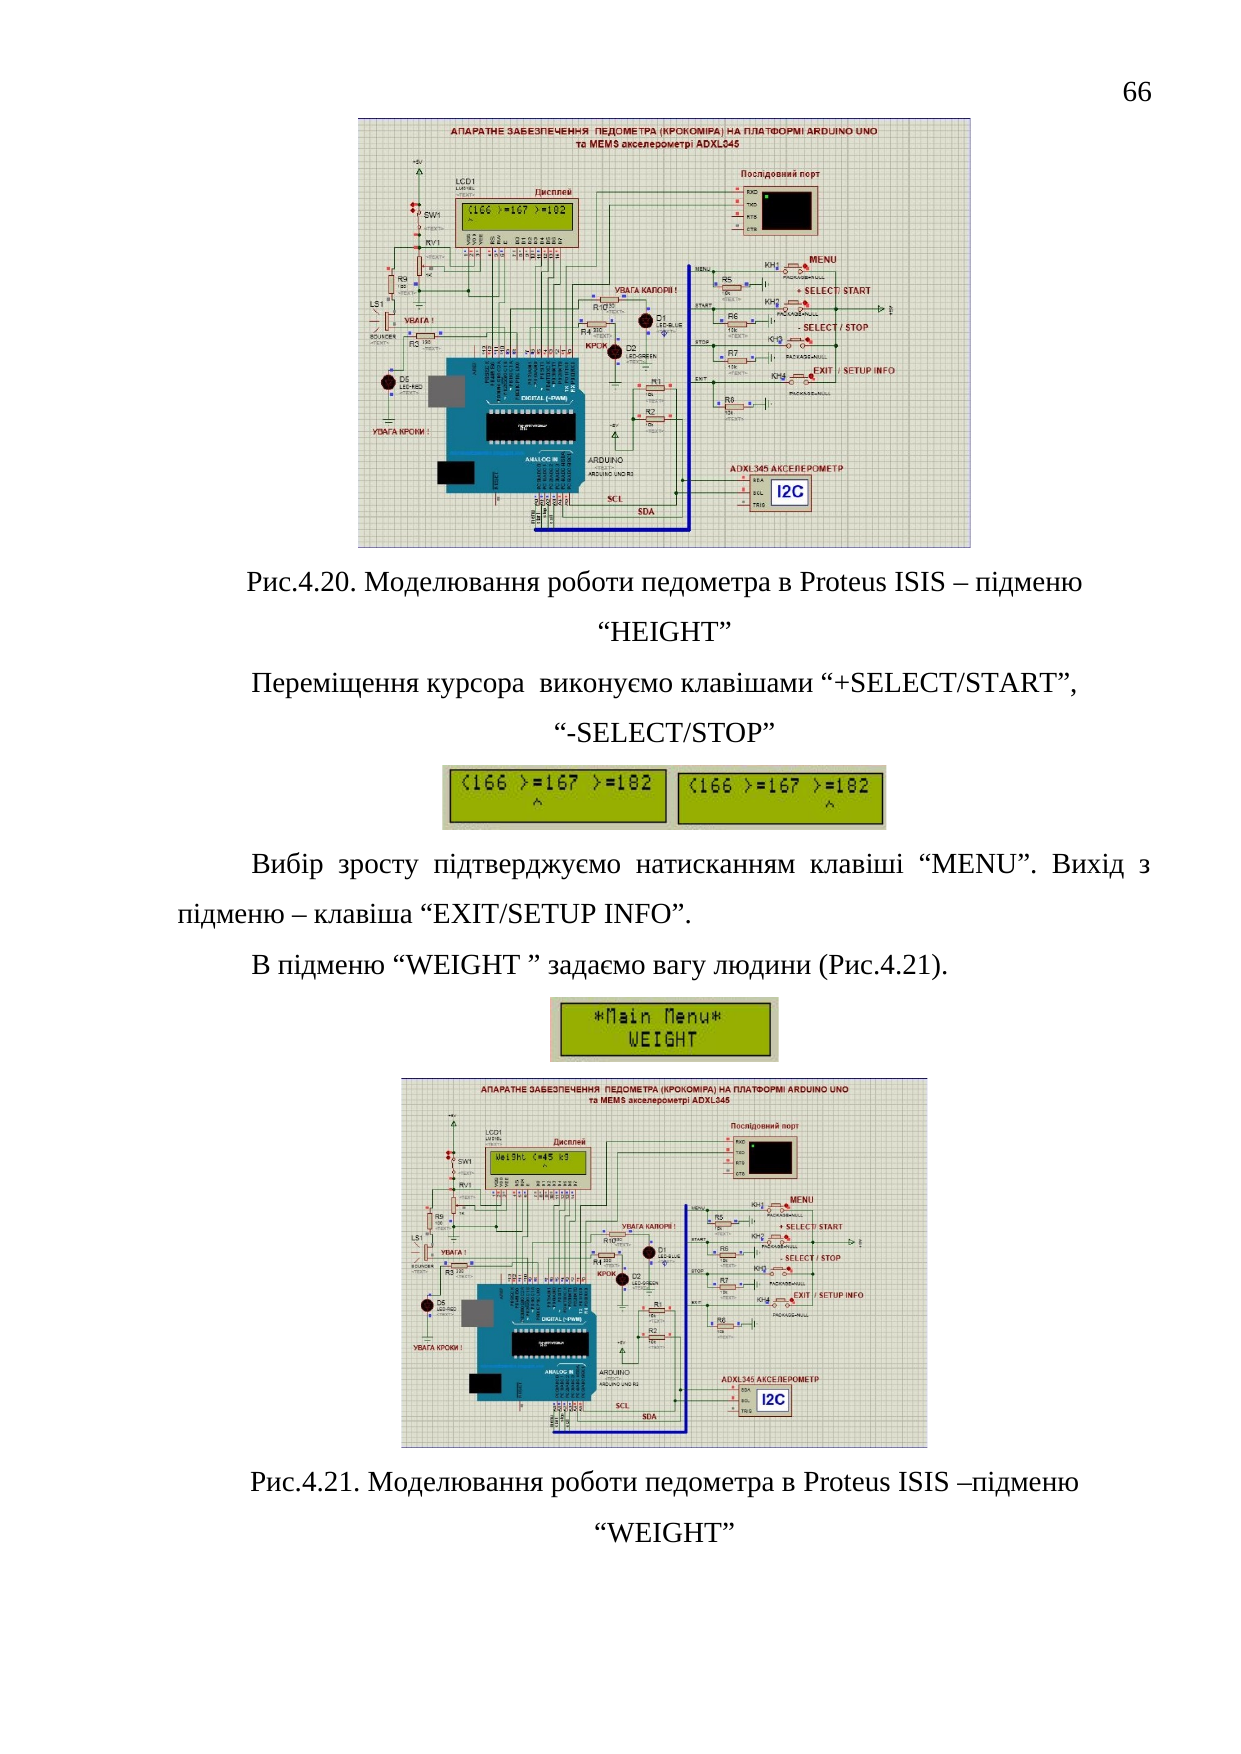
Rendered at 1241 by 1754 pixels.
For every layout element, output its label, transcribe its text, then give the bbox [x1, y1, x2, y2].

text Рис.4.20. Моделювання роботи педометра в Proteus ISIS – підменю “HEIGHT” [177, 564, 1152, 648]
text Переміщення курсора виконуємо клавішами “+SELECT/START”, [177, 665, 1152, 698]
picture [401, 1078, 928, 1448]
picture [358, 118, 971, 548]
text В підменю “WEIGHT ” задаємо вагу людини (Рис.4.21). [177, 947, 1152, 980]
text Рис.4.21. Моделювання роботи педометра в Proteus ISIS –підменю “WEIGHT” [177, 1464, 1152, 1548]
picture [550, 997, 779, 1062]
text Вибір зросту підтверджуємо натисканням клавіші “MENU”. Вихід з підменю – клавіша “EXIT/SETUP INFO”. [177, 846, 1152, 930]
picture [442, 765, 887, 830]
text “-SELECT/STOP” [177, 715, 1152, 749]
